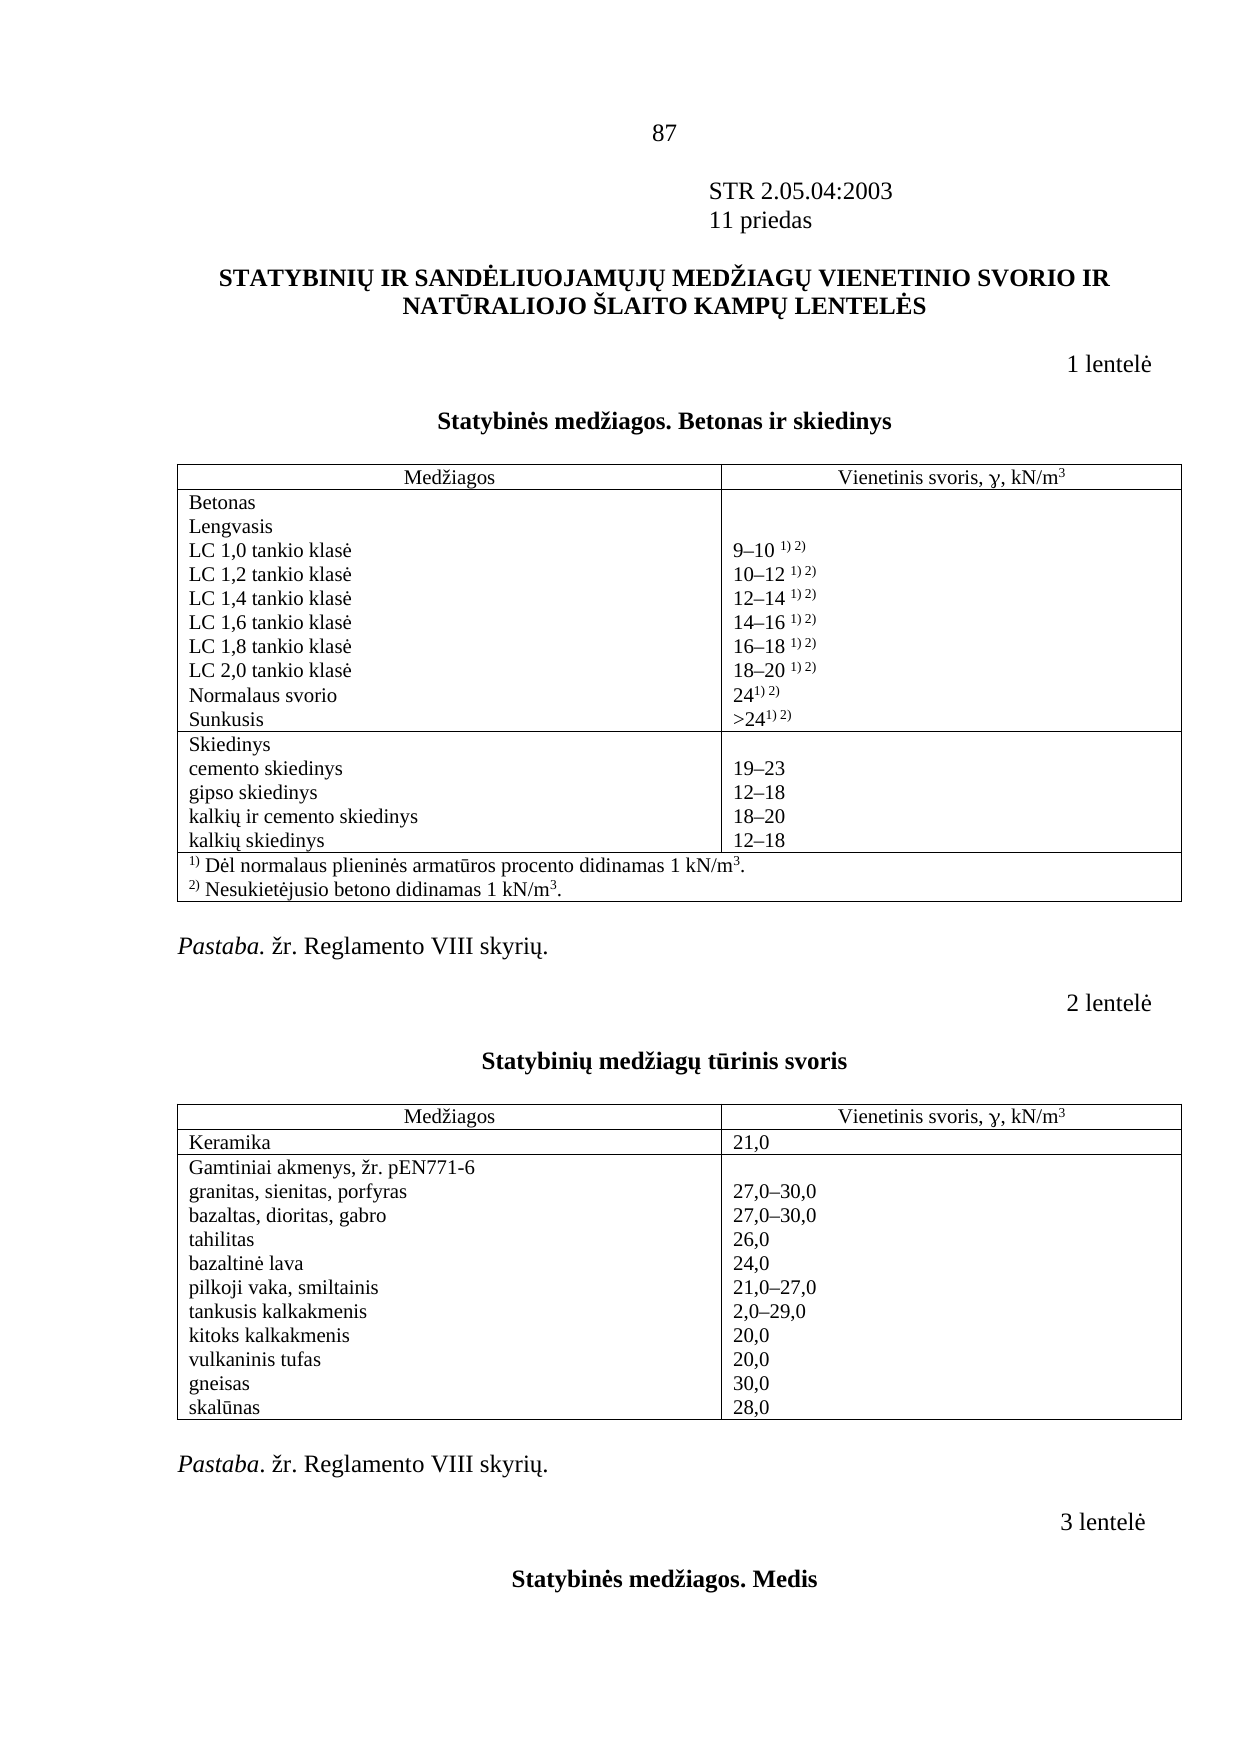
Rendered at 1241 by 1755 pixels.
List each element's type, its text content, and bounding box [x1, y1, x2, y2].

table_cell Betonas Lengvasis LC 1,0 tankio klasė LC 1,2 tankio klasė LC 1,4 tankio klasė LC 1,6 tankio klasė LC 1,8 tankio klasė LC 2,0 tankio klasė Normalaus svorio Sunkusis [178, 490, 721, 731]
table_header Medžiagos [178, 1105, 721, 1128]
text Statybinių medžiagų tūrinis svoris [177, 1046, 1152, 1075]
table_cell 21,0 [722, 1130, 1181, 1154]
text Statybinės medžiagos. Betonas ir skiedinys [177, 406, 1152, 435]
text Pastaba. žr. Reglamento VIII skyrių. [177, 1449, 1152, 1478]
table_header Vienetinis svoris, , kN/m3 [722, 1105, 1181, 1128]
text STR 2.05.04:2003 [177, 176, 1152, 205]
text 3 lentelė [177, 1507, 1152, 1535]
table_cell Gamtiniai akmenys, žr. pEN771-6 granitas, sienitas, porfyras bazaltas, dioritas, gabro tahilitas bazaltinė lava pilkoji vaka, smiltainis tankusis kalkakmenis kitoks kalkakmenis vulkaninis tufas gneisas skalūnas [178, 1155, 721, 1419]
table_cell 19–23 12–18 18–20 12–18 [722, 732, 1181, 852]
table_header Medžiagos [178, 465, 721, 489]
text 1 lentelė [177, 349, 1152, 378]
table_cell Keramika [178, 1130, 721, 1154]
text Statybinės medžiagos. Medis [177, 1564, 1152, 1593]
text 11 priedas [177, 205, 1152, 234]
table_cell 27,0–30,0 27,0–30,0 26,0 24,0 21,0–27,0 2,0–29,0 20,0 20,0 30,0 28,0 [722, 1155, 1181, 1419]
table_cell 1) Dėl normalaus plieninės armatūros procento didinamas 1 kN/m3. 2) Nesukietėjusio betono didinamas 1 kN/m3. [178, 853, 1181, 901]
table_header Vienetinis svoris, , kN/m3 [722, 465, 1181, 489]
text 2 lentelė [177, 988, 1152, 1017]
text Pastaba. žr. Reglamento VIII skyrių. [177, 931, 1152, 960]
text STATYBINIŲ IR SANDĖLIUOJAMŲJŲ MEDŽIAGŲ VIENETINIO SVORIO IR NATŪRALIOJO ŠLAITO KAMPŲ LENTELĖS [177, 263, 1152, 320]
table_cell Skiedinys cemento skiedinys gipso skiedinys kalkių ir cemento skiedinys kalkių skiedinys [178, 732, 721, 852]
table_cell 9–10 1) 2) 10–12 1) 2) 12–14 1) 2) 14–16 1) 2) 16–18 1) 2) 18–20 1) 2) 241) 2) >241) 2) [722, 490, 1181, 731]
